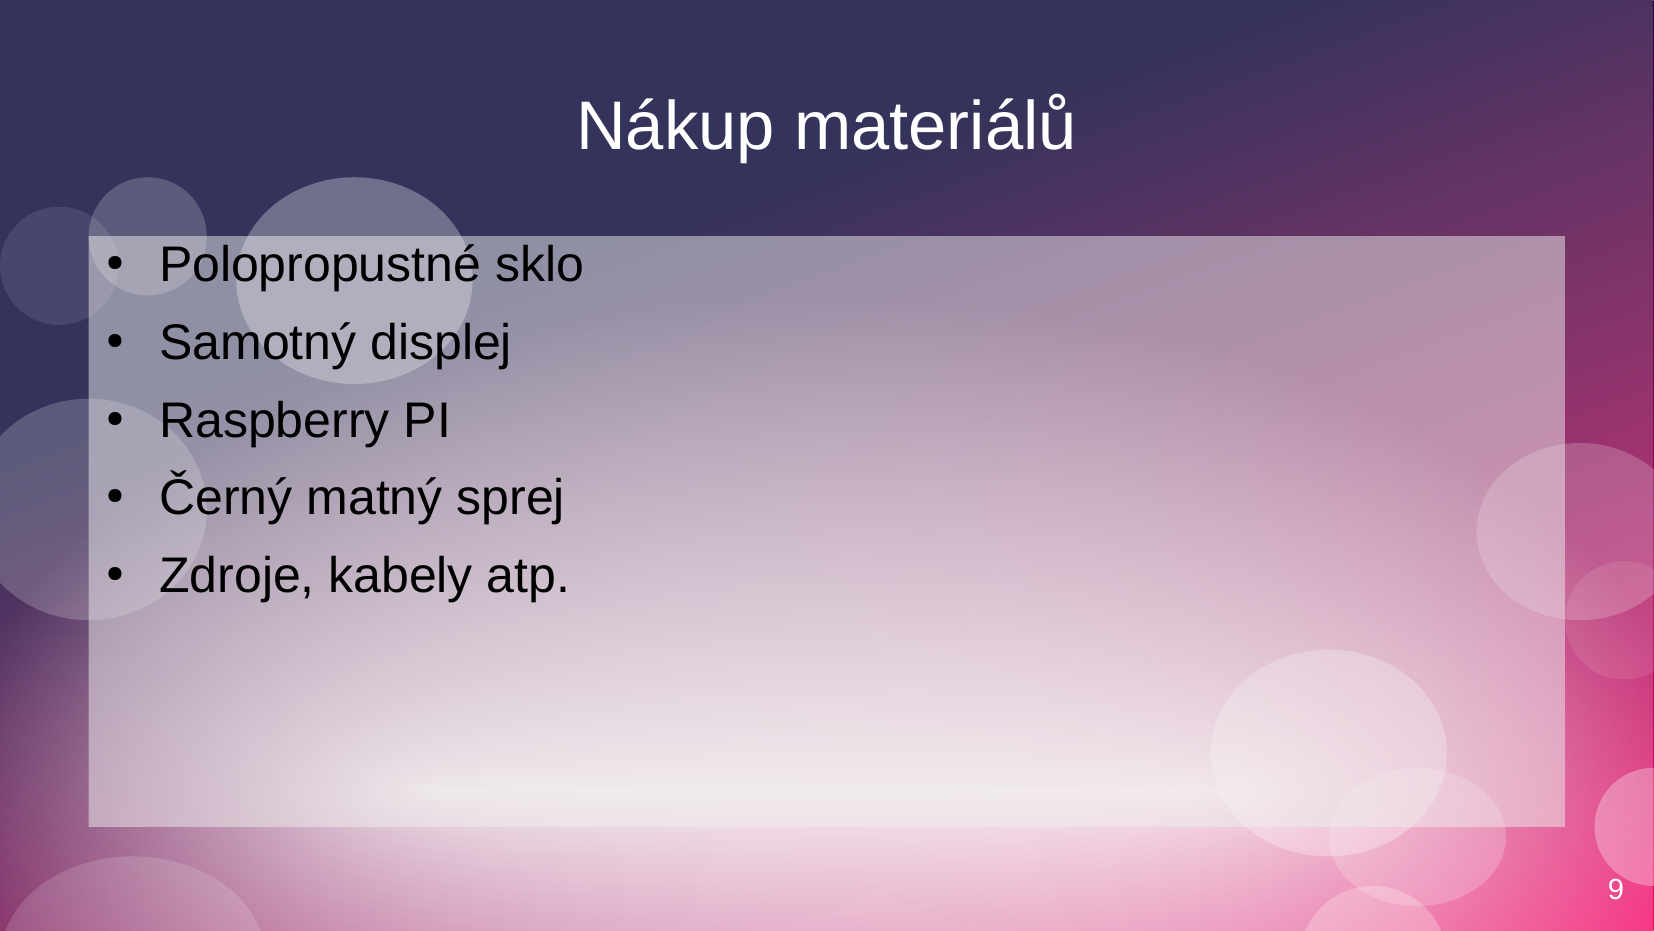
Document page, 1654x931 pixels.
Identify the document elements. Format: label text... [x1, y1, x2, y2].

list Polopropustné sklo Samotný displej Raspberry PI Černý matný sprej Zdroje, kabely atp. [88, 236, 1565, 827]
title Nákup materiálů [88, 44, 1565, 207]
